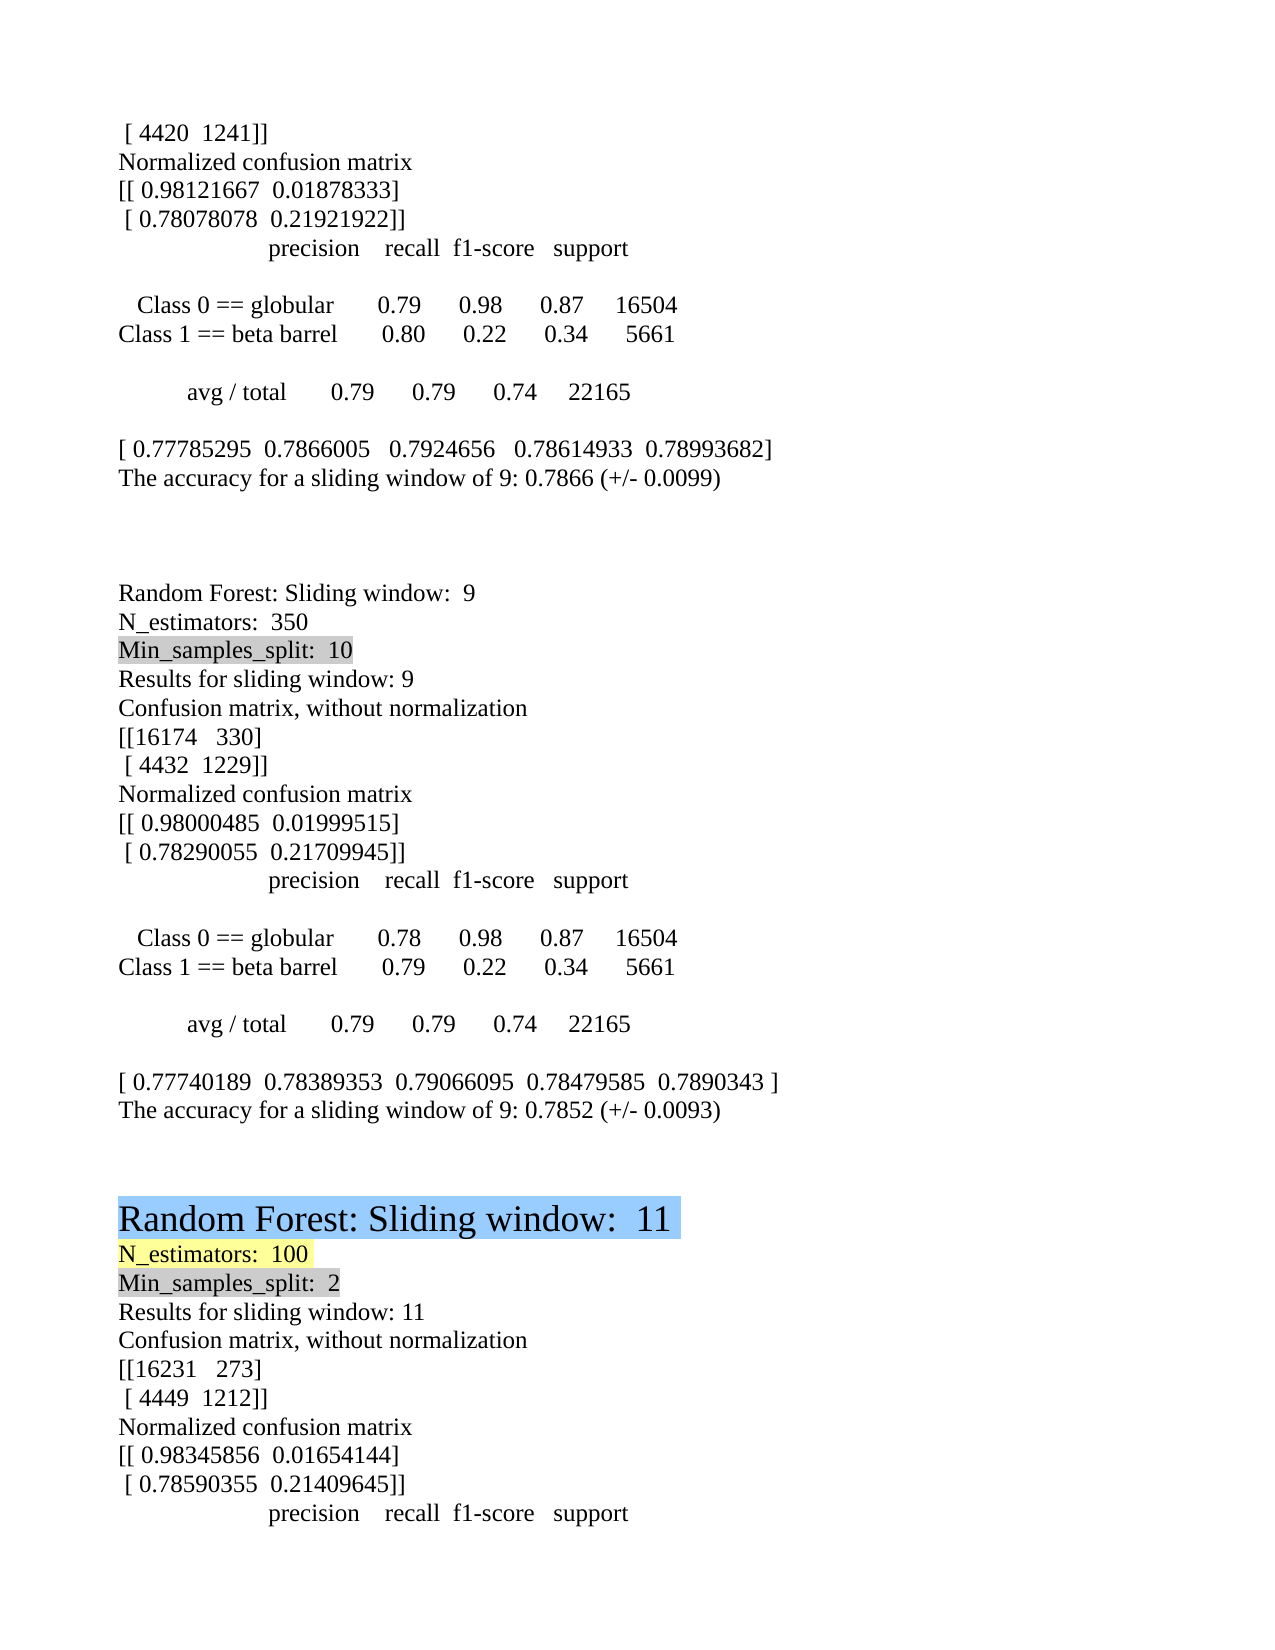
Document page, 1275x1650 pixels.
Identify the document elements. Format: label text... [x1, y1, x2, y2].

text N_estimators: 100 [118, 1239, 1157, 1268]
text Random Forest: Sliding window: 11 [118, 1196, 1157, 1239]
text [ 4420 1241]] [118, 118, 1157, 147]
text Min_samples_split: 2 [118, 1268, 1157, 1297]
text avg / total 0.79 0.79 0.74 22165 [118, 377, 1157, 406]
text precision recall f1-score support [118, 1498, 1157, 1527]
text Class 1 == beta barrel 0.79 0.22 0.34 5661 [118, 952, 1157, 981]
text Min_samples_split: 10 [118, 636, 1157, 664]
text [ 0.77740189 0.78389353 0.79066095 0.78479585 0.7890343 ] [118, 1067, 1157, 1096]
text avg / total 0.79 0.79 0.74 22165 [118, 1009, 1157, 1038]
text [[16231 273] [118, 1354, 1157, 1383]
text [ 0.78290055 0.21709945]] [118, 837, 1157, 866]
text [[ 0.98121667 0.01878333] [118, 176, 1157, 204]
text Results for sliding window: 11 [118, 1297, 1157, 1326]
text [ 0.78590355 0.21409645]] [118, 1469, 1157, 1498]
text [ 4432 1229]] [118, 751, 1157, 779]
text Random Forest: Sliding window: 9 [118, 578, 1157, 607]
text Class 0 == globular 0.79 0.98 0.87 16504 [118, 291, 1157, 319]
text [[16174 330] [118, 722, 1157, 751]
text Class 1 == beta barrel 0.80 0.22 0.34 5661 [118, 319, 1157, 348]
text Normalized confusion matrix [118, 779, 1157, 808]
text precision recall f1-score support [118, 233, 1157, 262]
text [ 0.77785295 0.7866005 0.7924656 0.78614933 0.78993682] [118, 434, 1157, 463]
text Confusion matrix, without normalization [118, 693, 1157, 722]
text Normalized confusion matrix [118, 147, 1157, 176]
text Confusion matrix, without normalization [118, 1326, 1157, 1354]
text [ 4449 1212]] [118, 1383, 1157, 1412]
text precision recall f1-score support [118, 866, 1157, 894]
text [ 0.78078078 0.21921922]] [118, 204, 1157, 233]
text The accuracy for a sliding window of 9: 0.7866 (+/- 0.0099) [118, 463, 1157, 492]
text The accuracy for a sliding window of 9: 0.7852 (+/- 0.0093) [118, 1096, 1157, 1124]
text [[ 0.98345856 0.01654144] [118, 1441, 1157, 1469]
text N_estimators: 350 [118, 607, 1157, 636]
text Class 0 == globular 0.78 0.98 0.87 16504 [118, 923, 1157, 952]
text Normalized confusion matrix [118, 1412, 1157, 1441]
text Results for sliding window: 9 [118, 664, 1157, 693]
text [[ 0.98000485 0.01999515] [118, 808, 1157, 837]
